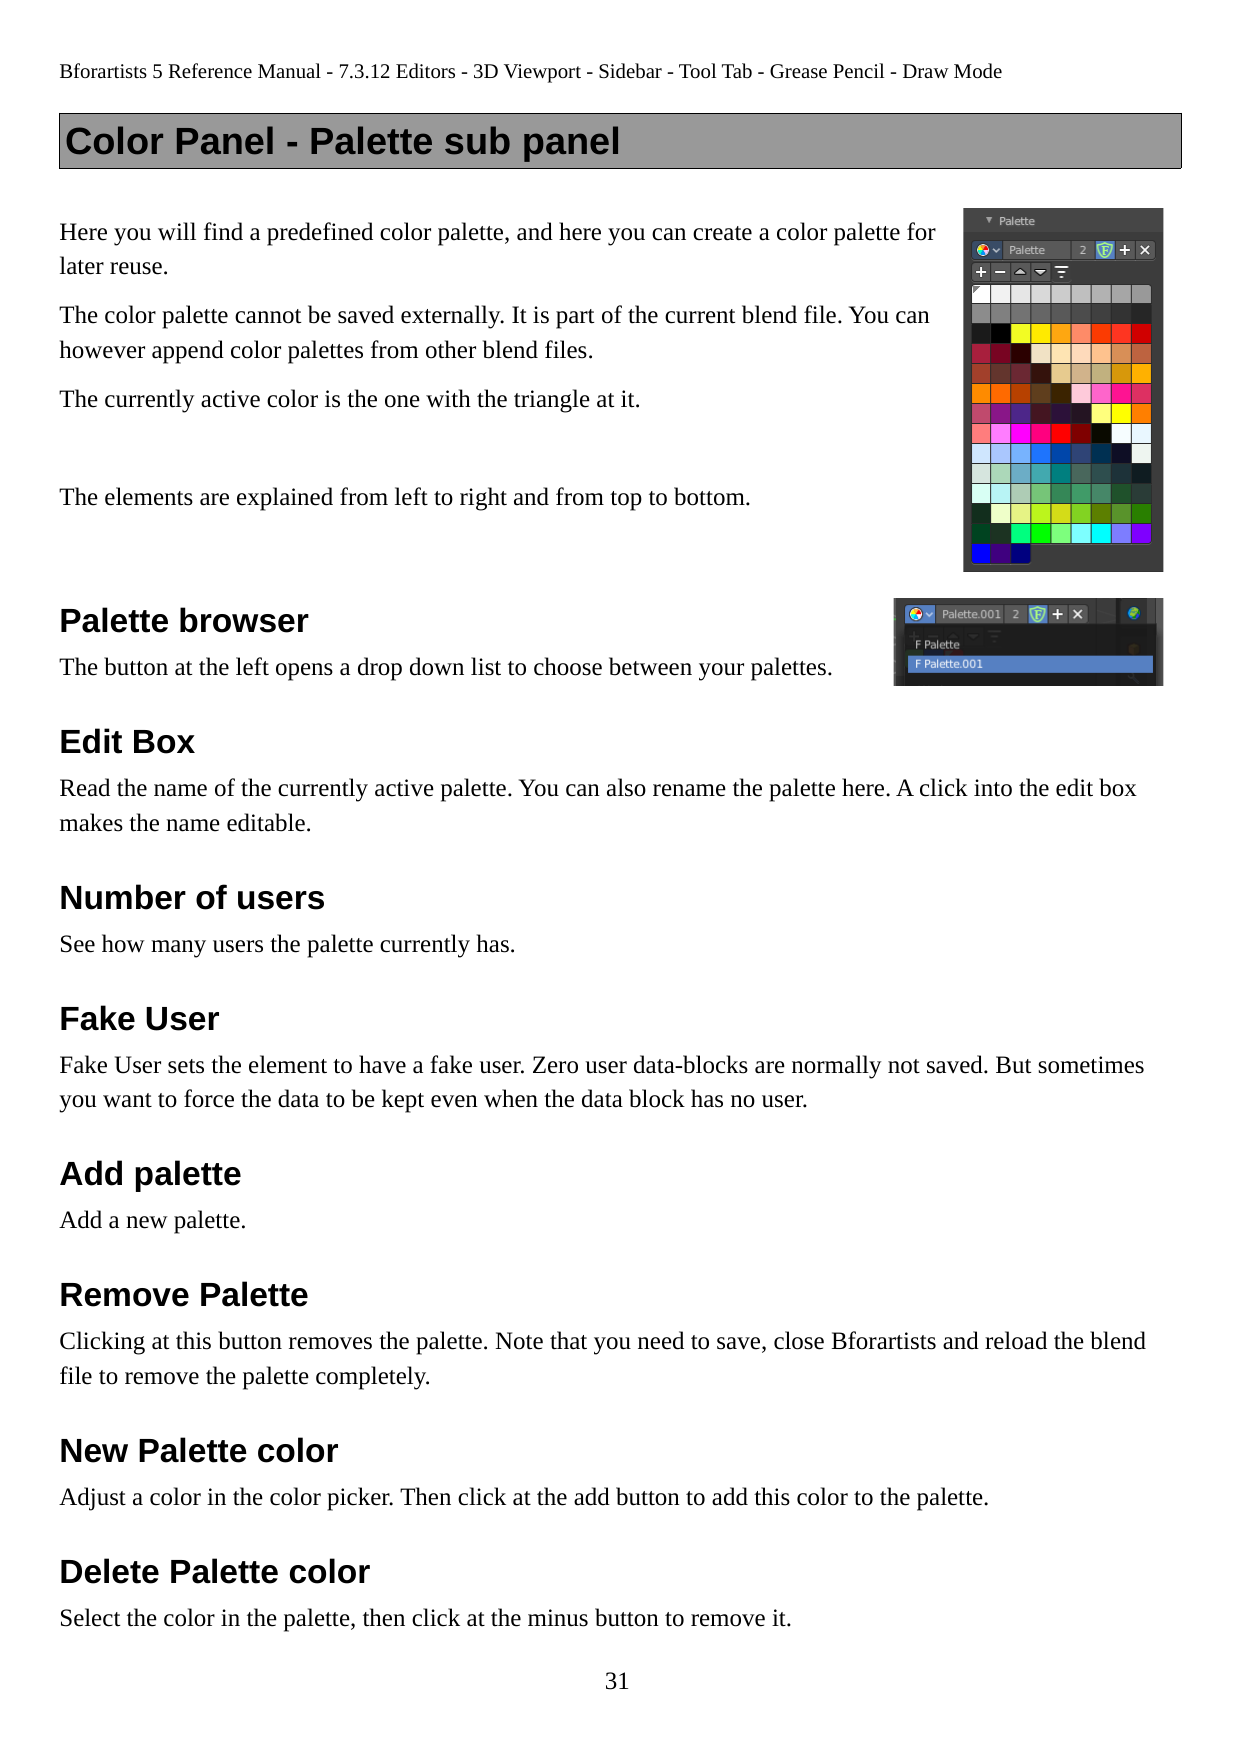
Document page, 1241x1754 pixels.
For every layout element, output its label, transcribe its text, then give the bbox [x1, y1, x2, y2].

text Select the color in the palette, then click at the minus button to remove it. [59, 1603, 1181, 1632]
table_header Color Panel - Palette sub panel [60, 114, 1181, 168]
subtitle [1164, 601, 1181, 640]
subtitle Add palette [59, 1154, 1181, 1193]
text See how many users the palette currently has. [59, 929, 1181, 958]
text Adjust a color in the color picker. Then click at the add button to add this color to the palette. [59, 1482, 1181, 1511]
subtitle Edit Box [59, 722, 1181, 761]
text Fake User sets the element to have a fake user. Zero user data-blocks are normally not saved. But sometimes you want to force the data to be kept even when the data block has no user. [59, 1050, 1181, 1113]
text Add a new palette. [59, 1205, 1181, 1234]
subtitle Remove Palette [59, 1275, 1181, 1314]
text Read the name of the currently active palette. You can also rename the palette here. A click into the edit box makes the name editable. [59, 773, 1181, 837]
subtitle Fake User [59, 999, 1181, 1037]
subtitle Palette browser [59, 601, 893, 640]
text Clicking at this button removes the palette. Note that you need to save, close Bforartists and reload the blend file to remove the palette completely. [59, 1326, 1181, 1390]
text Here you will find a predefined color palette, and here you can create a color palette for later reuse. [59, 217, 963, 280]
text The button at the left opens a drop down list to choose between your palettes. [59, 652, 893, 681]
subtitle Number of users [59, 878, 1181, 916]
text The color palette cannot be saved externally. It is part of the current blend file. You can however append color palettes from other blend files. [59, 301, 963, 364]
picture [893, 598, 1164, 686]
text The currently active color is the one with the triangle at it. [59, 384, 963, 413]
text The elements are explained from left to right and from top to bottom. [59, 482, 963, 511]
subtitle New Palette color [59, 1431, 1181, 1469]
picture [963, 208, 1164, 572]
subtitle Delete Palette color [59, 1552, 1181, 1591]
